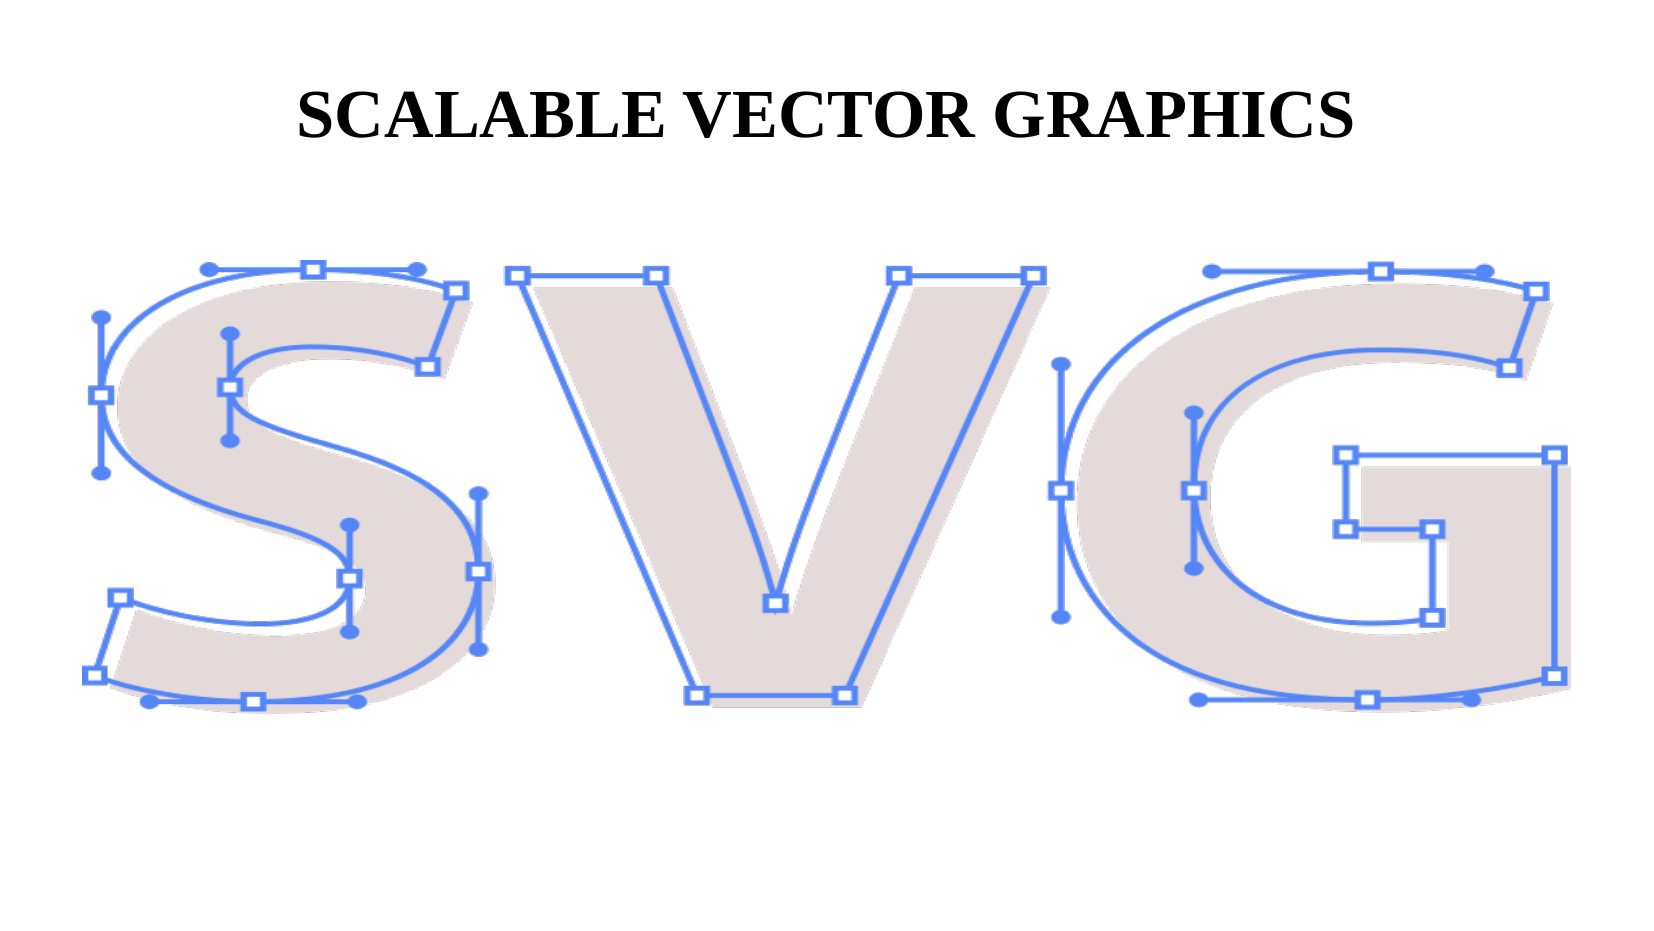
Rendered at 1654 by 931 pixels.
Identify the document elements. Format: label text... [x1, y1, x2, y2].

picture [82, 260, 1571, 715]
title SCALABLE VECTOR GRAPHICS [82, 37, 1571, 193]
